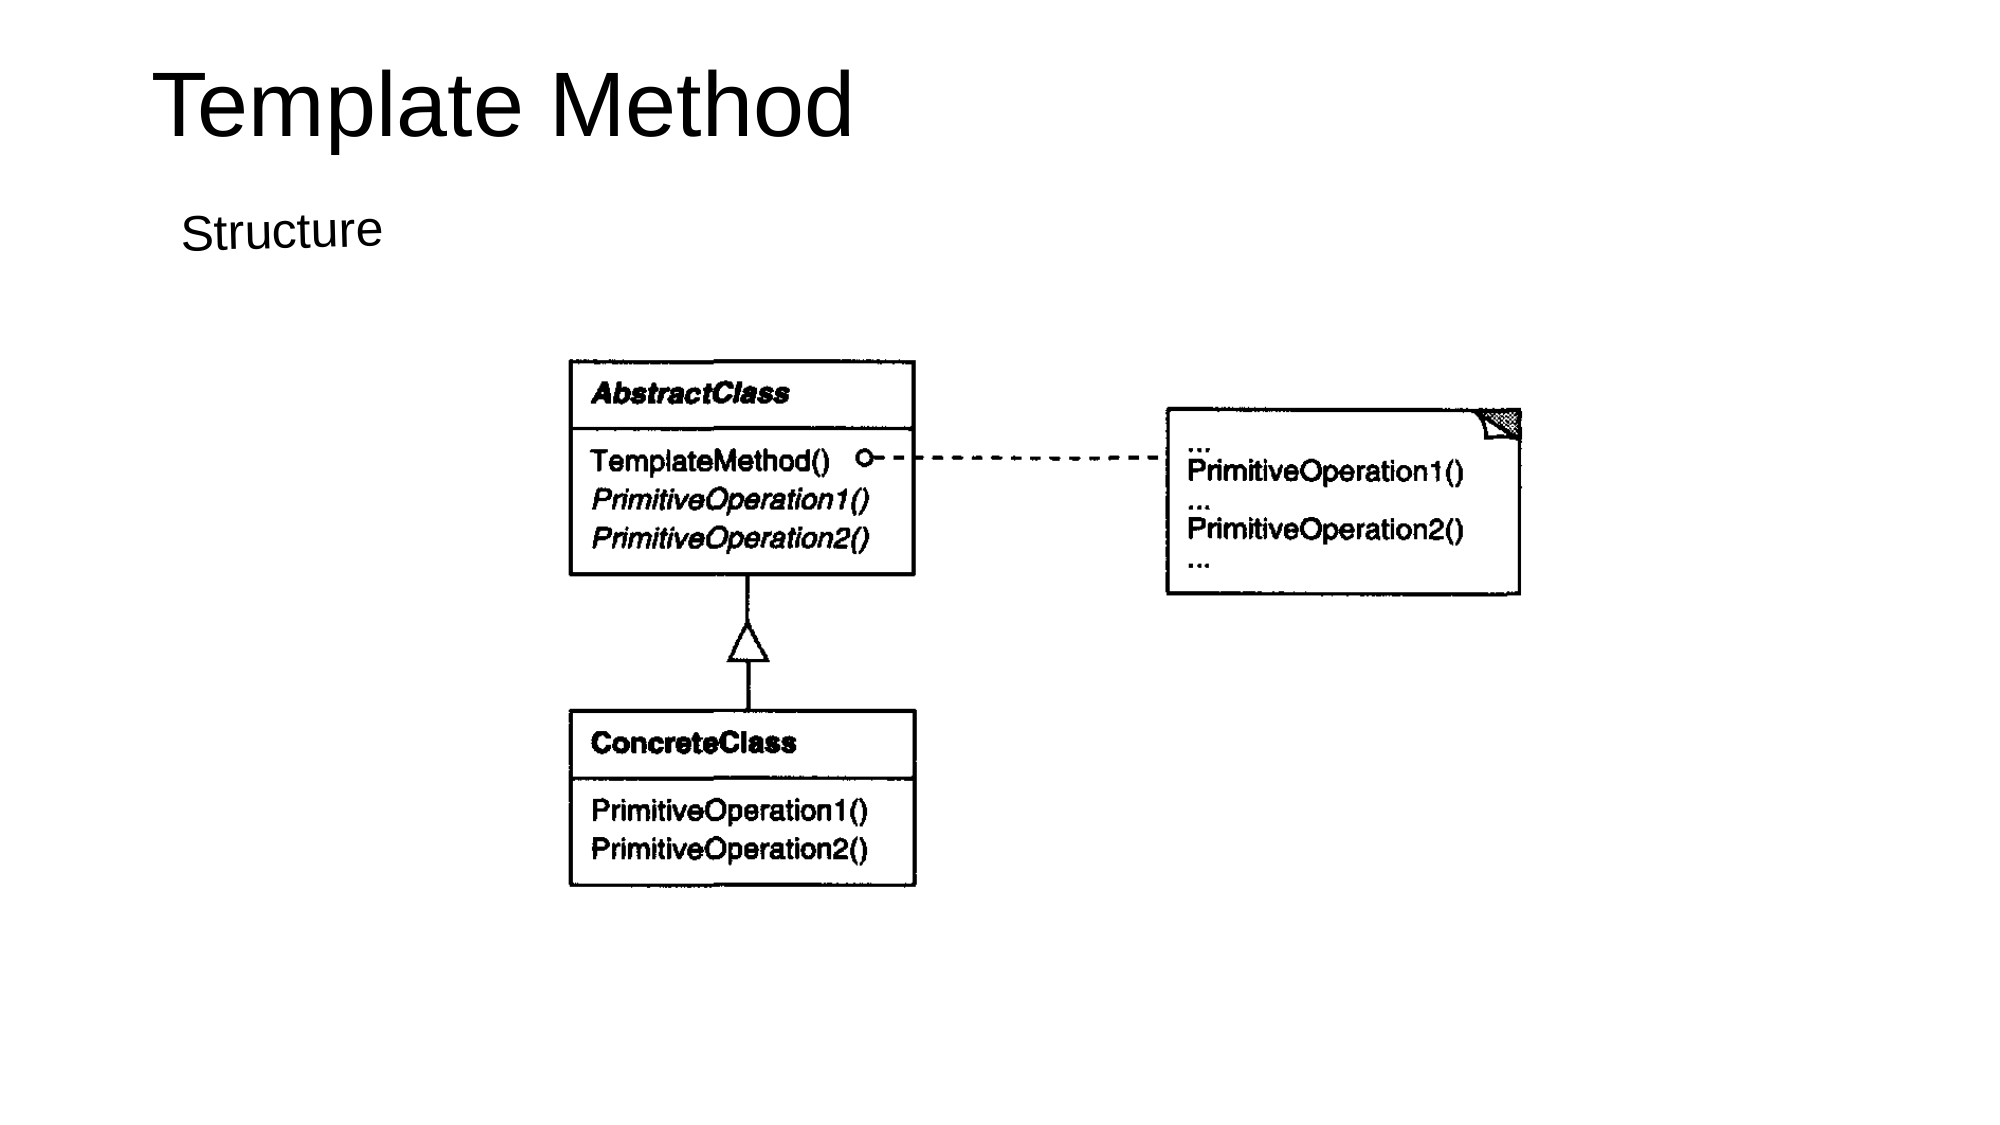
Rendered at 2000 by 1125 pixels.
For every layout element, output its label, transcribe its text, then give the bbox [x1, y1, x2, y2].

picture [483, 339, 1575, 908]
title Template Method [137, 53, 871, 157]
title Structure [180, 195, 421, 271]
